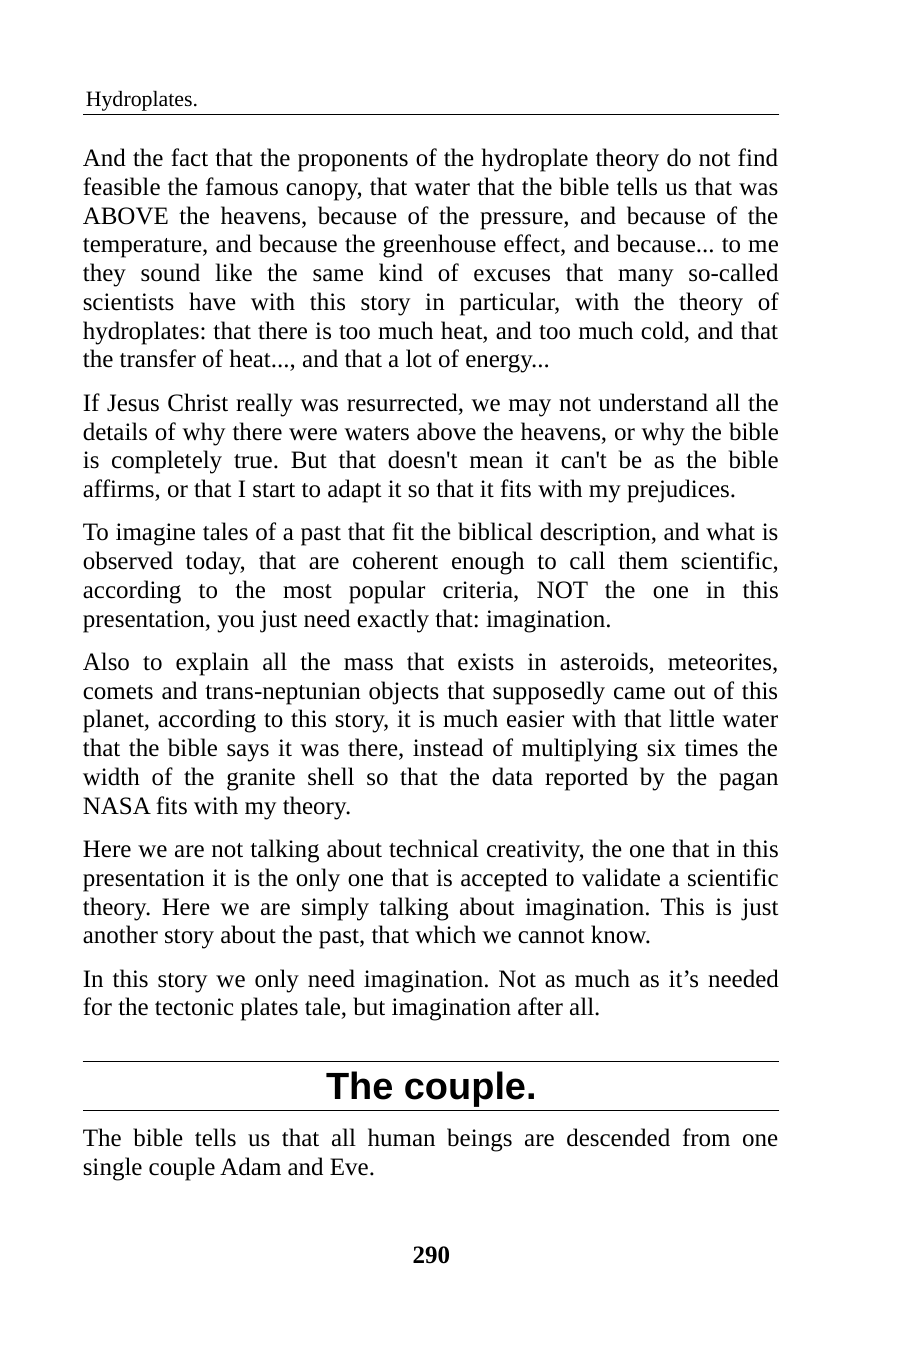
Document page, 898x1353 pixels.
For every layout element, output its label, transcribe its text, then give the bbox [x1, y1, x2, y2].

text Also to explain all the mass that exists in asteroids, meteorites, comets and trans-neptunian objects that supposedly came out of this planet, according to this story, it is much easier with that little water that the bible says it was there, instead of multiplying six times the width of the granite shell so that the data reported by the pagan NASA fits with my theory. [83, 647, 779, 819]
text Here we are not talking about technical creativity, the one that in this presentation it is the only one that is accepted to validate a scientific theory. Here we are simply talking about imagination. This is just another story about the past, that which we cannot know. [83, 834, 779, 949]
subtitle The couple. [83, 1062, 779, 1110]
text The bible tells us that all human beings are descended from one single couple Adam and Eve. [83, 1123, 779, 1181]
text If Jesus Christ really was resurrected, we may not understand all the details of why there were waters above the heavens, or why the bible is completely true. But that doesn't mean it can't be as the bible affirms, or that I start to adapt it so that it fits with my prejudices. [83, 388, 779, 503]
text And the fact that the proponents of the hydroplate theory do not find feasible the famous canopy, that water that the bible tells us that was ABOVE the heavens, because of the pressure, and because of the temperature, and because the greenhouse effect, and because... to me they sound like the same kind of excuses that many so-called scientists have with this story in particular, with the theory of hydroplates: that there is too much heat, and too much cold, and that the transfer of heat..., and that a lot of energy... [83, 143, 779, 373]
text In this story we only need imagination. Not as much as it’s needed for the tectonic plates tale, but imagination after all. [83, 964, 779, 1021]
text To imagine tales of a past that fit the biblical description, and what is observed today, that are coherent enough to call them scientific, according to the most popular criteria, NOT the one in this presentation, you just need exactly that: imagination. [83, 517, 779, 632]
